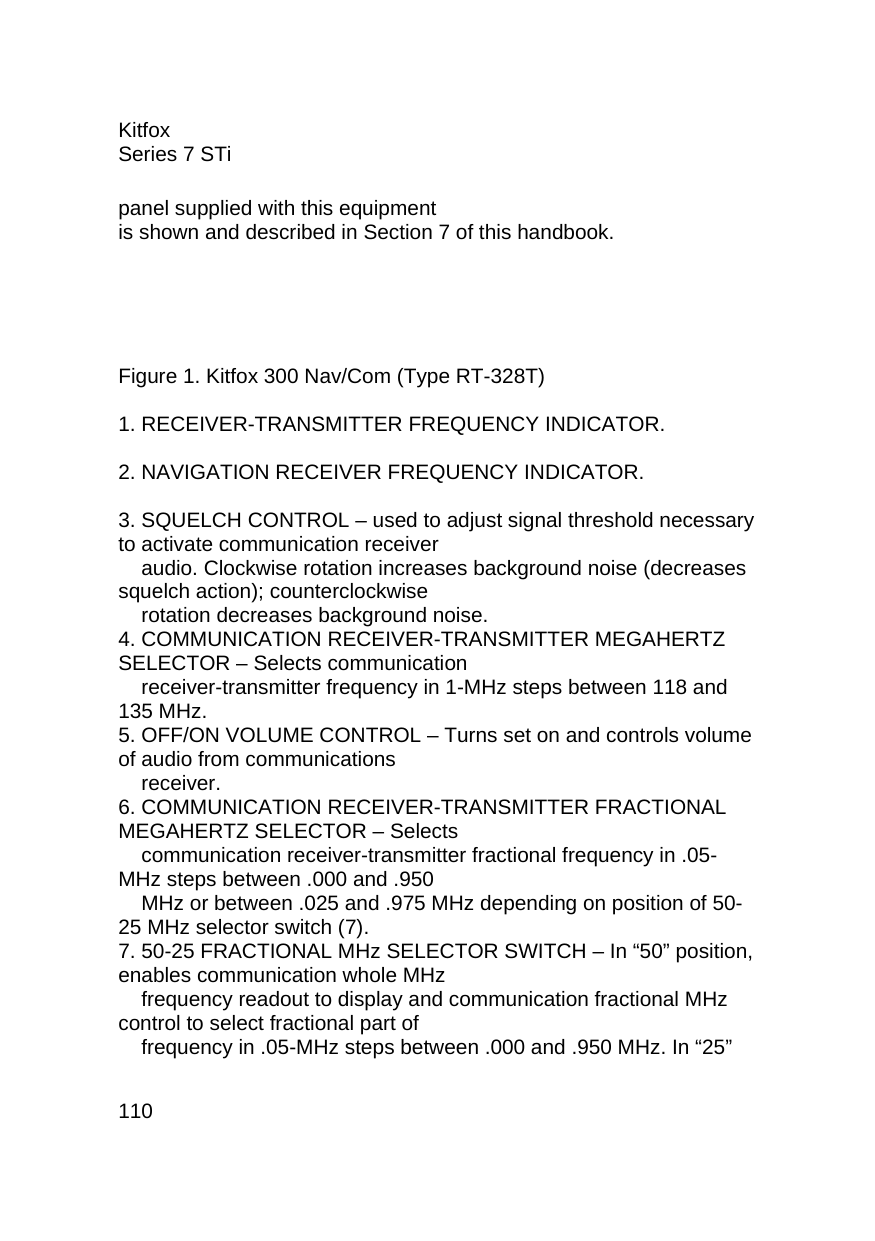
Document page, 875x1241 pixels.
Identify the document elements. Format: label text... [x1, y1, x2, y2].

text receiver. [118, 771, 756, 795]
text 3. SQUELCH CONTROL – used to adjust signal threshold necessary to activate communication receiver [118, 507, 756, 555]
text frequency in .05-MHz steps between .000 and .950 MHz. In “25” [118, 1034, 756, 1058]
text communication receiver-transmitter fractional frequency in .05-MHz steps between .000 and .950 [118, 843, 756, 891]
text frequency readout to display and communication fractional MHz control to select fractional part of [118, 987, 756, 1034]
text 5. OFF/ON VOLUME CONTROL – Turns set on and controls volume of audio from communications [118, 723, 756, 771]
text rotation decreases background noise. [118, 603, 756, 627]
text audio. Clockwise rotation increases background noise (decreases squelch action); counterclockwise [118, 555, 756, 603]
text 1. RECEIVER-TRANSMITTER FREQUENCY INDICATOR. [118, 412, 756, 436]
text 4. COMMUNICATION RECEIVER-TRANSMITTER MEGAHERTZ SELECTOR – Selects communication [118, 627, 756, 675]
text MHz or between .025 and .975 MHz depending on position of 50-25 MHz selector switch (7). [118, 891, 756, 939]
text 7. 50-25 FRACTIONAL MHz SELECTOR SWITCH – In “50” position, enables communication whole MHz [118, 939, 756, 987]
text receiver-transmitter frequency in 1-MHz steps between 118 and 135 MHz. [118, 675, 756, 723]
text is shown and described in Section 7 of this handbook. [118, 220, 756, 244]
text 2. NAVIGATION RECEIVER FREQUENCY INDICATOR. [118, 459, 756, 483]
text 6. COMMUNICATION RECEIVER-TRANSMITTER FRACTIONAL MEGAHERTZ SELECTOR – Selects [118, 795, 756, 843]
text Figure 1. Kitfox 300 Nav/Com (Type RT-328T) [118, 364, 756, 388]
text panel supplied with this equipment [118, 196, 756, 220]
